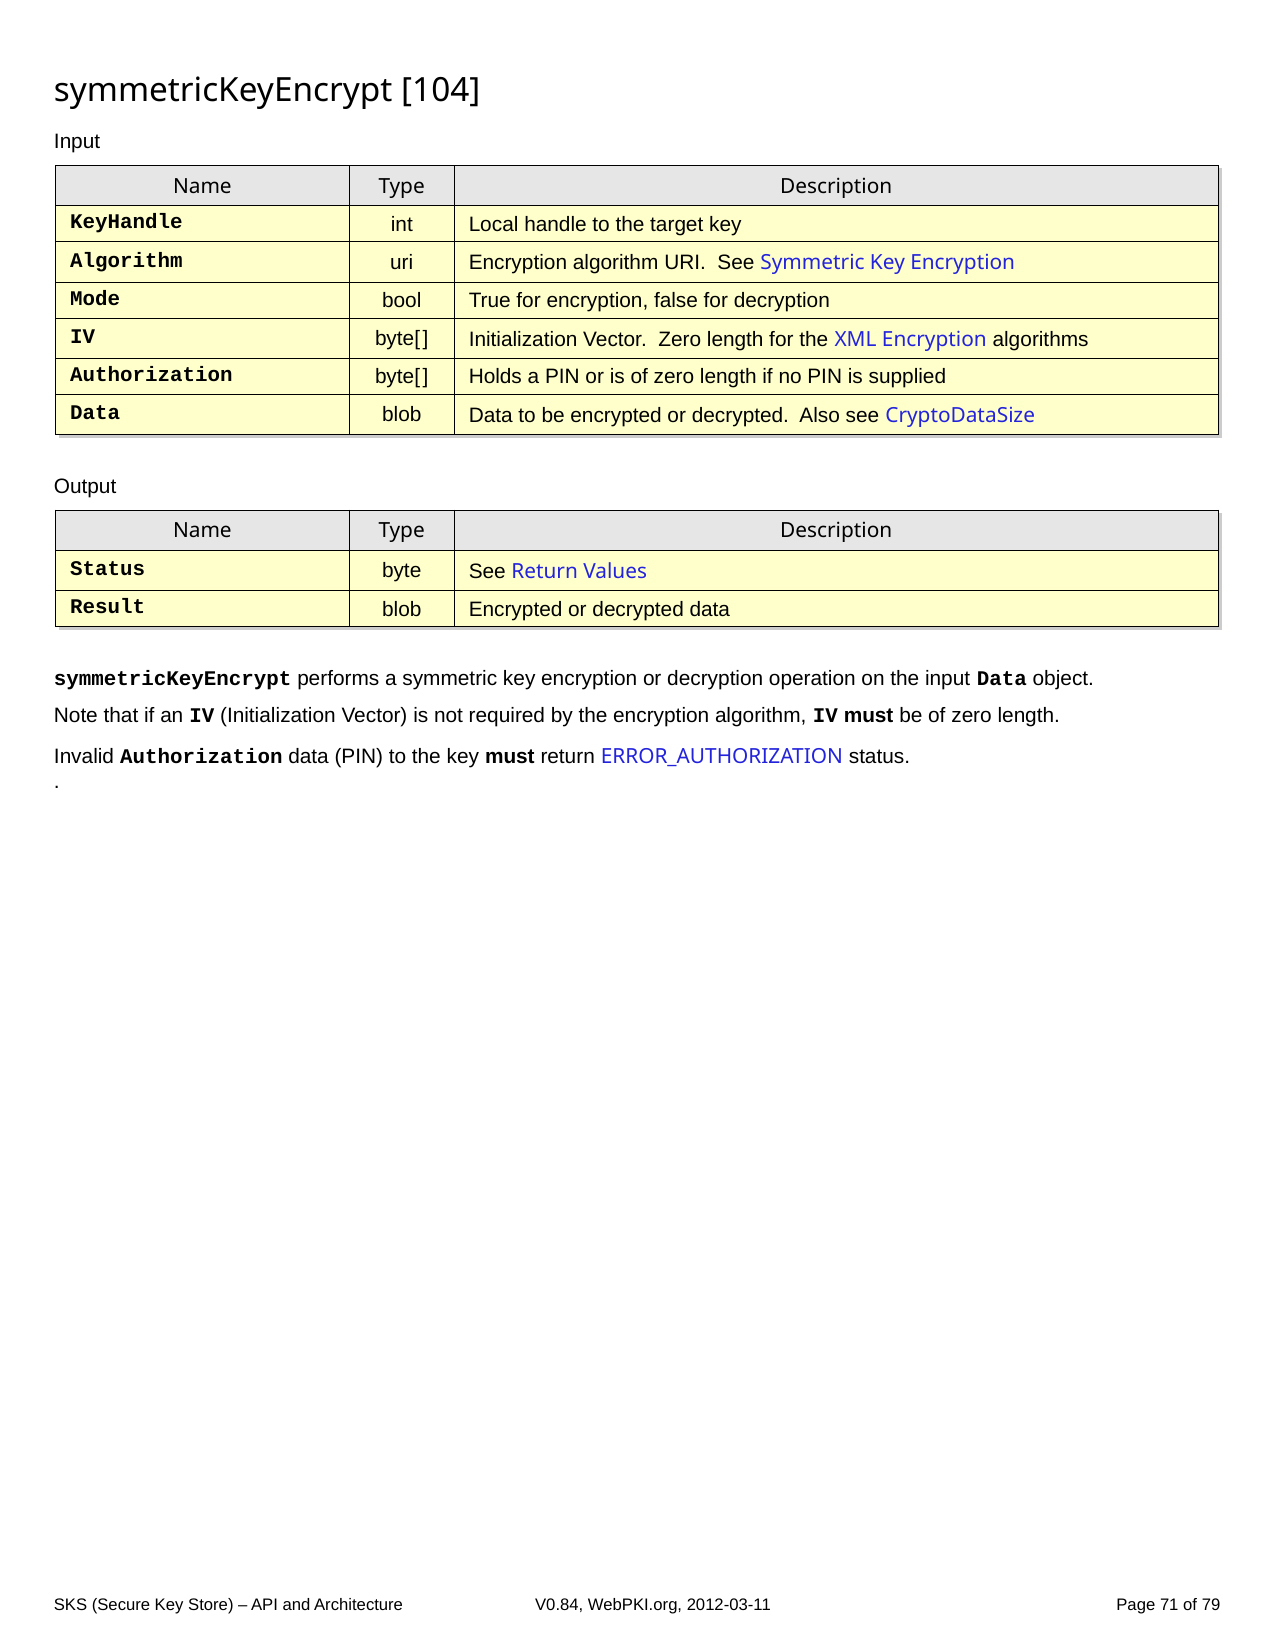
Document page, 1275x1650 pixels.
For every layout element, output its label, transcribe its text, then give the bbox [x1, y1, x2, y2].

table_cell Local handle to the target key [455, 206, 1218, 241]
table_cell IV [56, 319, 349, 358]
table_cell Initialization Vector. Zero length for the XML Encryption algorithms [455, 319, 1218, 358]
table_cell Encrypted or decrypted data [455, 591, 1218, 626]
table_cell byte⁮[ ] [350, 319, 454, 358]
table_cell Authorization [56, 359, 349, 394]
table_cell Holds a PIN or is of zero length if no PIN is supplied [455, 359, 1218, 394]
table_cell KeyHandle [56, 206, 349, 241]
table_cell byte [350, 551, 454, 590]
table_header Description [455, 511, 1218, 550]
text . [54, 769, 1221, 793]
table_cell blob [350, 591, 454, 626]
text Note that if an IV (Initialization Vector) is not required by the encryption algorithm, IV must be of zero length. [54, 703, 1221, 729]
table_cell uri [350, 242, 454, 282]
text Output [54, 474, 1221, 498]
table_cell Result [56, 591, 349, 626]
table_cell Algorithm [56, 242, 349, 282]
text symmetricKeyEncrypt performs a symmetric key encryption or decryption operation on the input Data object. [54, 666, 1221, 691]
text Input [54, 129, 1221, 153]
table_header Name [56, 511, 349, 550]
table_cell Mode [56, 283, 349, 318]
table_cell bool [350, 283, 454, 318]
table_cell Data [56, 395, 349, 434]
table_cell Encryption algorithm URI. See Symmetric Key Encryption ‎ [455, 242, 1218, 282]
table_header Name [56, 166, 349, 205]
text Invalid Authorization data (PIN) to the key must return ERROR_AUTHORIZATION status. [54, 741, 1221, 769]
table_cell Data to be encrypted or decrypted. Also see CryptoDataSize [455, 395, 1218, 434]
subtitle symmetricKeyEncrypt [104] [54, 66, 1221, 111]
table_cell int [350, 206, 454, 241]
table_header Description [455, 166, 1218, 205]
table_header Type [350, 511, 454, 550]
table_cell See Return Values [455, 551, 1218, 590]
table_cell True for encryption, false for decryption [455, 283, 1218, 318]
table_cell byte⁮[ ] [350, 359, 454, 394]
table_cell Status [56, 551, 349, 590]
table_header Type [350, 166, 454, 205]
table_cell blob [350, 395, 454, 434]
